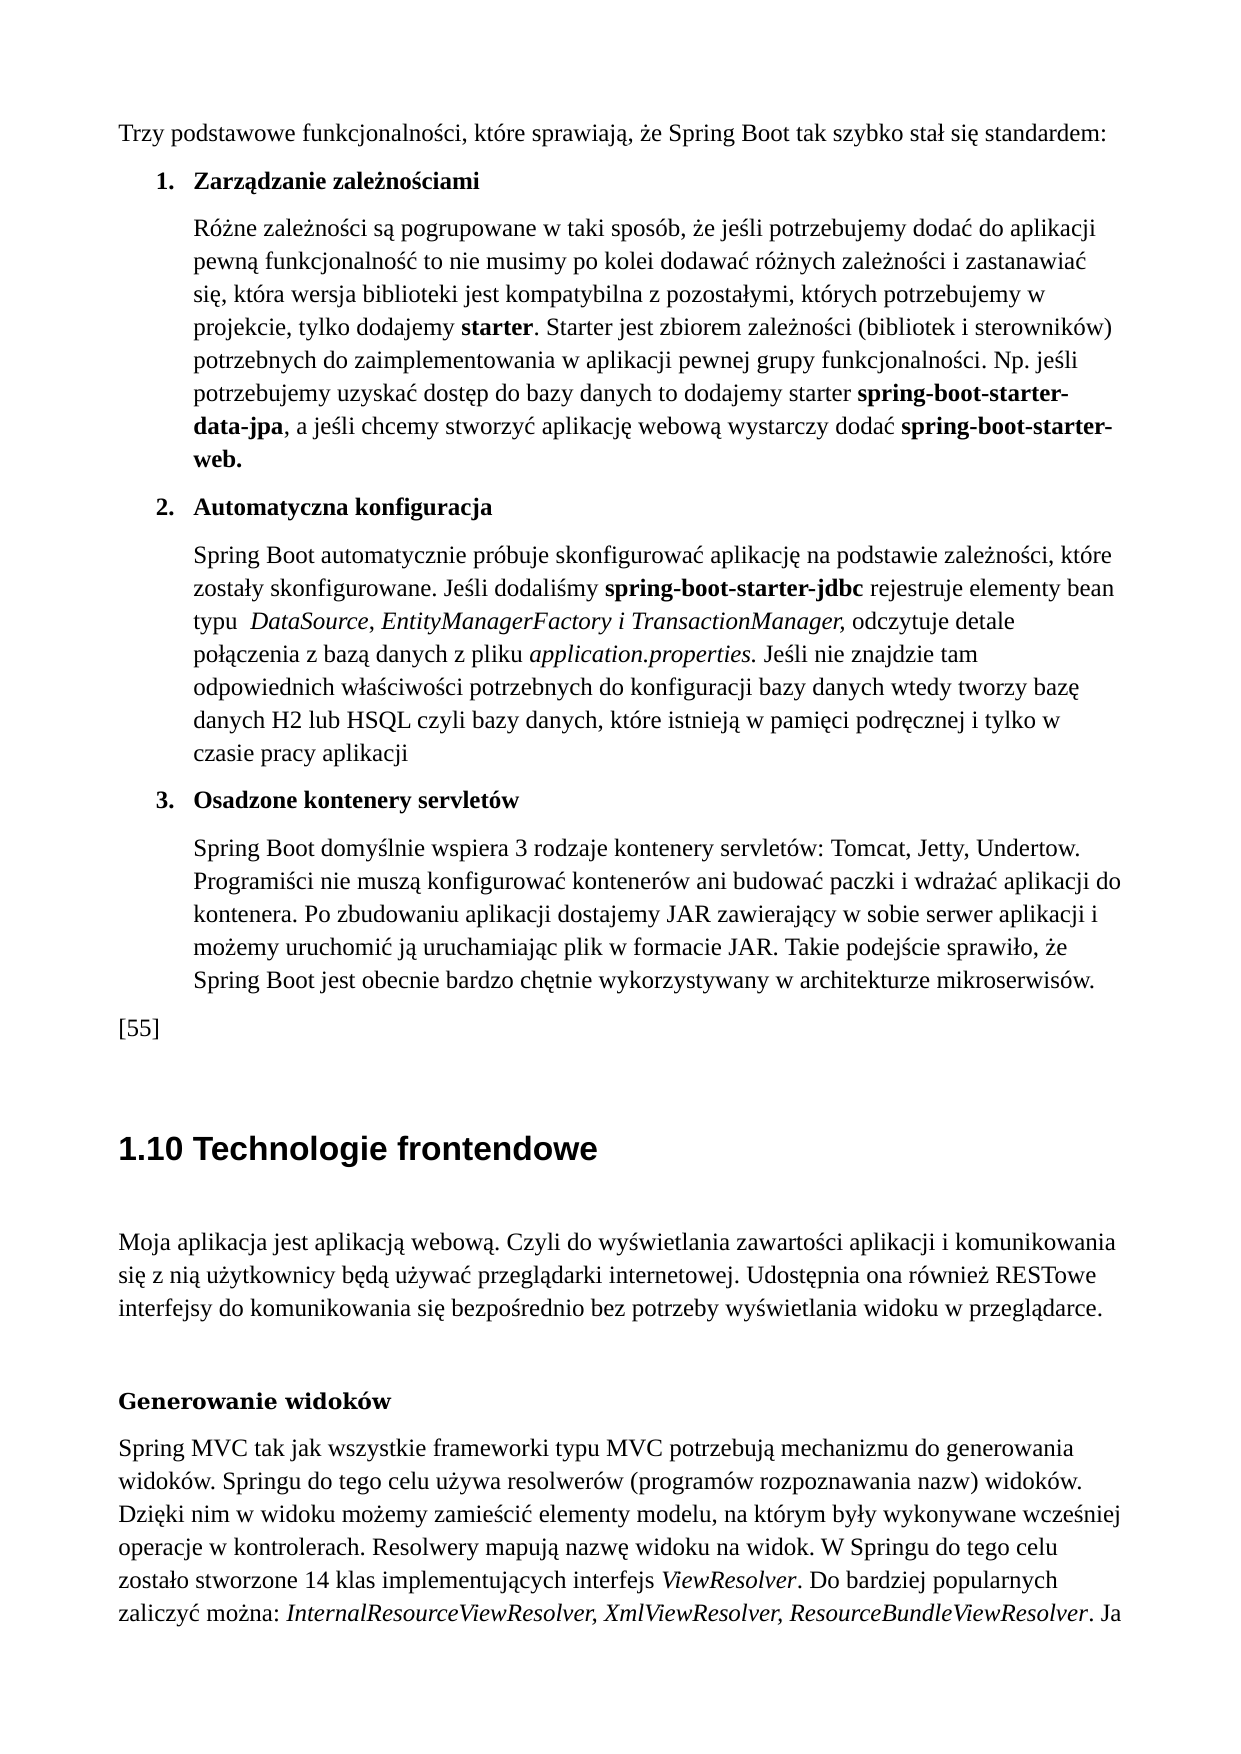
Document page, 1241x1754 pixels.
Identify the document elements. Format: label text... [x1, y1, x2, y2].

text Spring MVC tak jak wszystkie frameworki typu MVC potrzebują mechanizmu do generowania widoków. Springu do tego celu używa resolwerów (programów rozpoznawania nazw) widoków. Dzięki nim w widoku możemy zamieścić elementy modelu, na którym były wykonywane wcześniej operacje w kontrolerach. Resolwery mapują nazwę widoku na widok. W Springu do tego celu zostało stworzone 14 klas implementujących interfejs ViewResolver. Do bardziej popularnych zaliczyć można: InternalResourceViewResolver, XmlViewResolver, ResourceBundleViewResolver. Ja [118, 1433, 1122, 1627]
subtitle 1.10 Technologie frontendowe [118, 1129, 1122, 1167]
list Spring Boot automatycznie próbuje skonfigurować aplikację na podstawie zależności, które zostały skonfigurowane. Jeśli dodaliśmy spring-boot-starter-jdbc rejestruje elementy bean typu DataSource, EntityManagerFactory i TransactionManager, odczytuje detale połączenia z bazą danych z pliku application.properties. Jeśli nie znajdzie tam odpowiednich właściwości potrzebnych do konfiguracji bazy danych wtedy tworzy bazę danych H2 lub HSQL czyli bazy danych, które istnieją w pamięci podręcznej i tylko w czasie pracy aplikacji [156, 540, 1122, 767]
list Zarządzanie zależnościami [156, 166, 1122, 194]
list Spring Boot domyślnie wspiera 3 rodzaje kontenery servletów: Tomcat, Jetty, Undertow. Programiści nie muszą konfigurować kontenerów ani budować paczki i wdrażać aplikacji do kontenera. Po zbudowaniu aplikacji dostajemy JAR zawierający w sobie serwer aplikacji i możemy uruchomić ją uruchamiając plik w formacie JAR. Takie podejście sprawiło, że Spring Boot jest obecnie bardzo chętnie wykorzystywany w architekturze mikroserwisów. [156, 833, 1122, 994]
text Moja aplikacja jest aplikacją webową. Czyli do wyświetlania zawartości aplikacji i komunikowania się z nią użytkownicy będą używać przeglądarki internetowej. Udostępnia ona również RESTowe interfejsy do komunikowania się bezpośrednio bez potrzeby wyświetlania widoku w przeglądarce. [118, 1227, 1122, 1322]
list Osadzone kontenery servletów [156, 785, 1122, 814]
text Trzy podstawowe funkcjonalności, które sprawiają, że Spring Boot tak szybko stał się standardem: [118, 118, 1122, 147]
list Różne zależności są pogrupowane w taki sposób, że jeśli potrzebujemy dodać do aplikacji pewną funkcjonalność to nie musimy po kolei dodawać różnych zależności i zastanawiać się, która wersja biblioteki jest kompatybilna z pozostałymi, których potrzebujemy w projekcie, tylko dodajemy starter. Starter jest zbiorem zależności (bibliotek i sterowników) potrzebnych do zaimplementowania w aplikacji pewnej grupy funkcjonalności. Np. jeśli potrzebujemy uzyskać dostęp do bazy danych to dodajemy starter spring-boot-starter-data-jpa, a jeśli chcemy stworzyć aplikację webową wystarczy dodać spring-boot-starter-web. [156, 213, 1122, 473]
text [55] [118, 1013, 1122, 1041]
list Automatyczna konfiguracja [156, 492, 1122, 521]
text Generowanie widoków [118, 1389, 1122, 1414]
